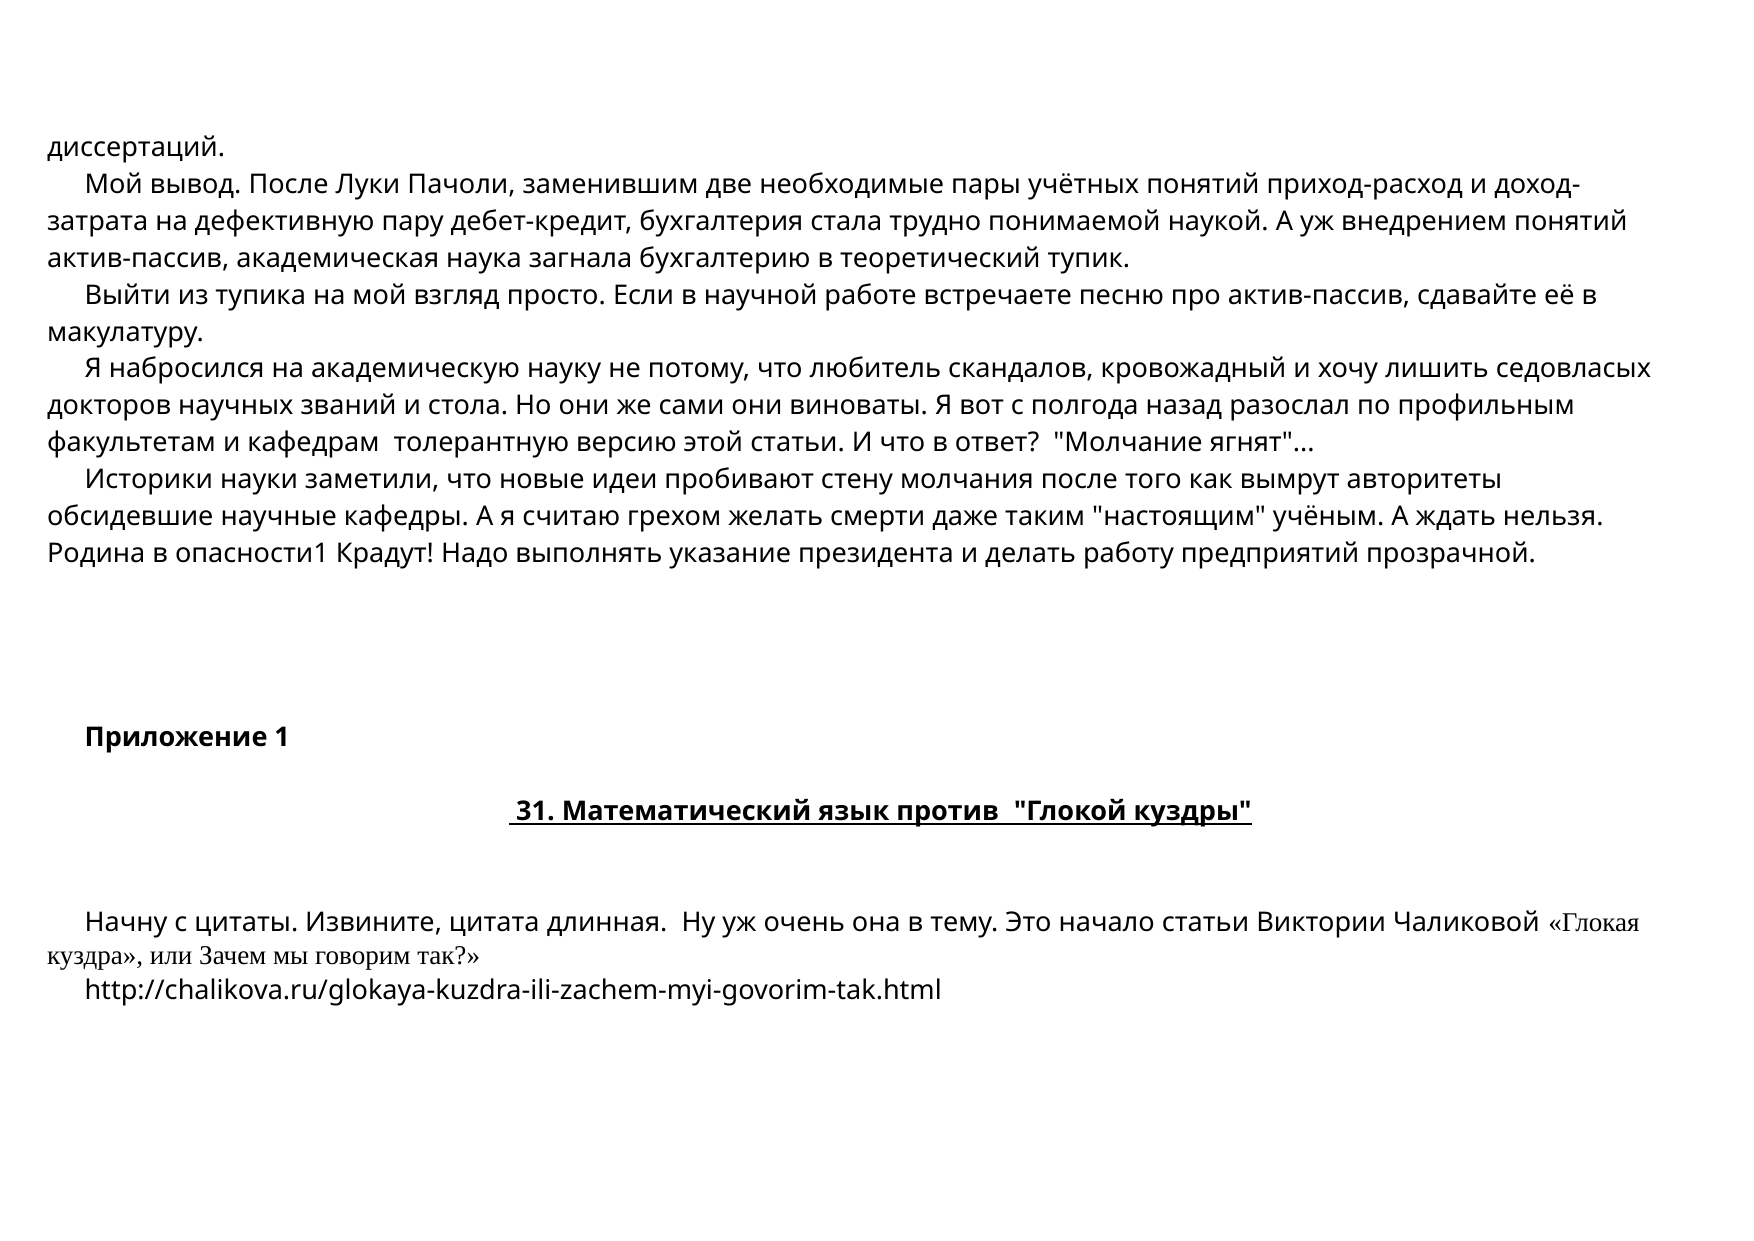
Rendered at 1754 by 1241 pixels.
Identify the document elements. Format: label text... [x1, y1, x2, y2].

text диссертаций. [47, 128, 1676, 164]
text Историки науки заметили, что новые идеи пробивают стену молчания после того как вымрут авторитеты обсидевшие научные кафедры. А я считаю грехом желать смерти даже таким "настоящим" учёным. А ждать нельзя. Родина в опасности1 Крадут! Надо выполнять указание президента и делать работу предприятий прозрачной. [47, 459, 1676, 570]
text Выйти из тупика на мой взгляд просто. Если в научной работе встречаете песню про актив-пассив, сдавайте её в макулатуру. [47, 275, 1676, 349]
text Приложение 1 [47, 718, 1676, 754]
text Мой вывод. После Луки Пачоли, заменившим две необходимые пары учётных понятий приход-расход и доход-затрата на дефективную пару дебет-кредит, бухгалтерия стала трудно понимаемой наукой. А уж внедрением понятий актив-пассив, академическая наука загнала бухгалтерию в теоретический тупик. [47, 164, 1676, 275]
text Начну с цитаты. Извините, цитата длинная. Ну уж очень она в тему. Это начало статьи Виктории Чаликовой «Глокая куздра», или Зачем мы говорим так?» [47, 902, 1676, 970]
text Я набросился на академическую науку не потому, что любитель скандалов, кровожадный и хочу лишить седовласых докторов научных званий и стола. Но они же сами они виноваты. Я вот с полгода назад разослал по профильным факультетам и кафедрам толерантную версию этой статьи. И что в ответ? "Молчание ягнят"... [47, 349, 1676, 459]
text 31. Математический язык против "Глокой куздры" [47, 791, 1676, 828]
text http://chalikova.ru/glokaya-kuzdra-ili-zachem-myi-govorim-tak.html [47, 970, 1676, 1007]
